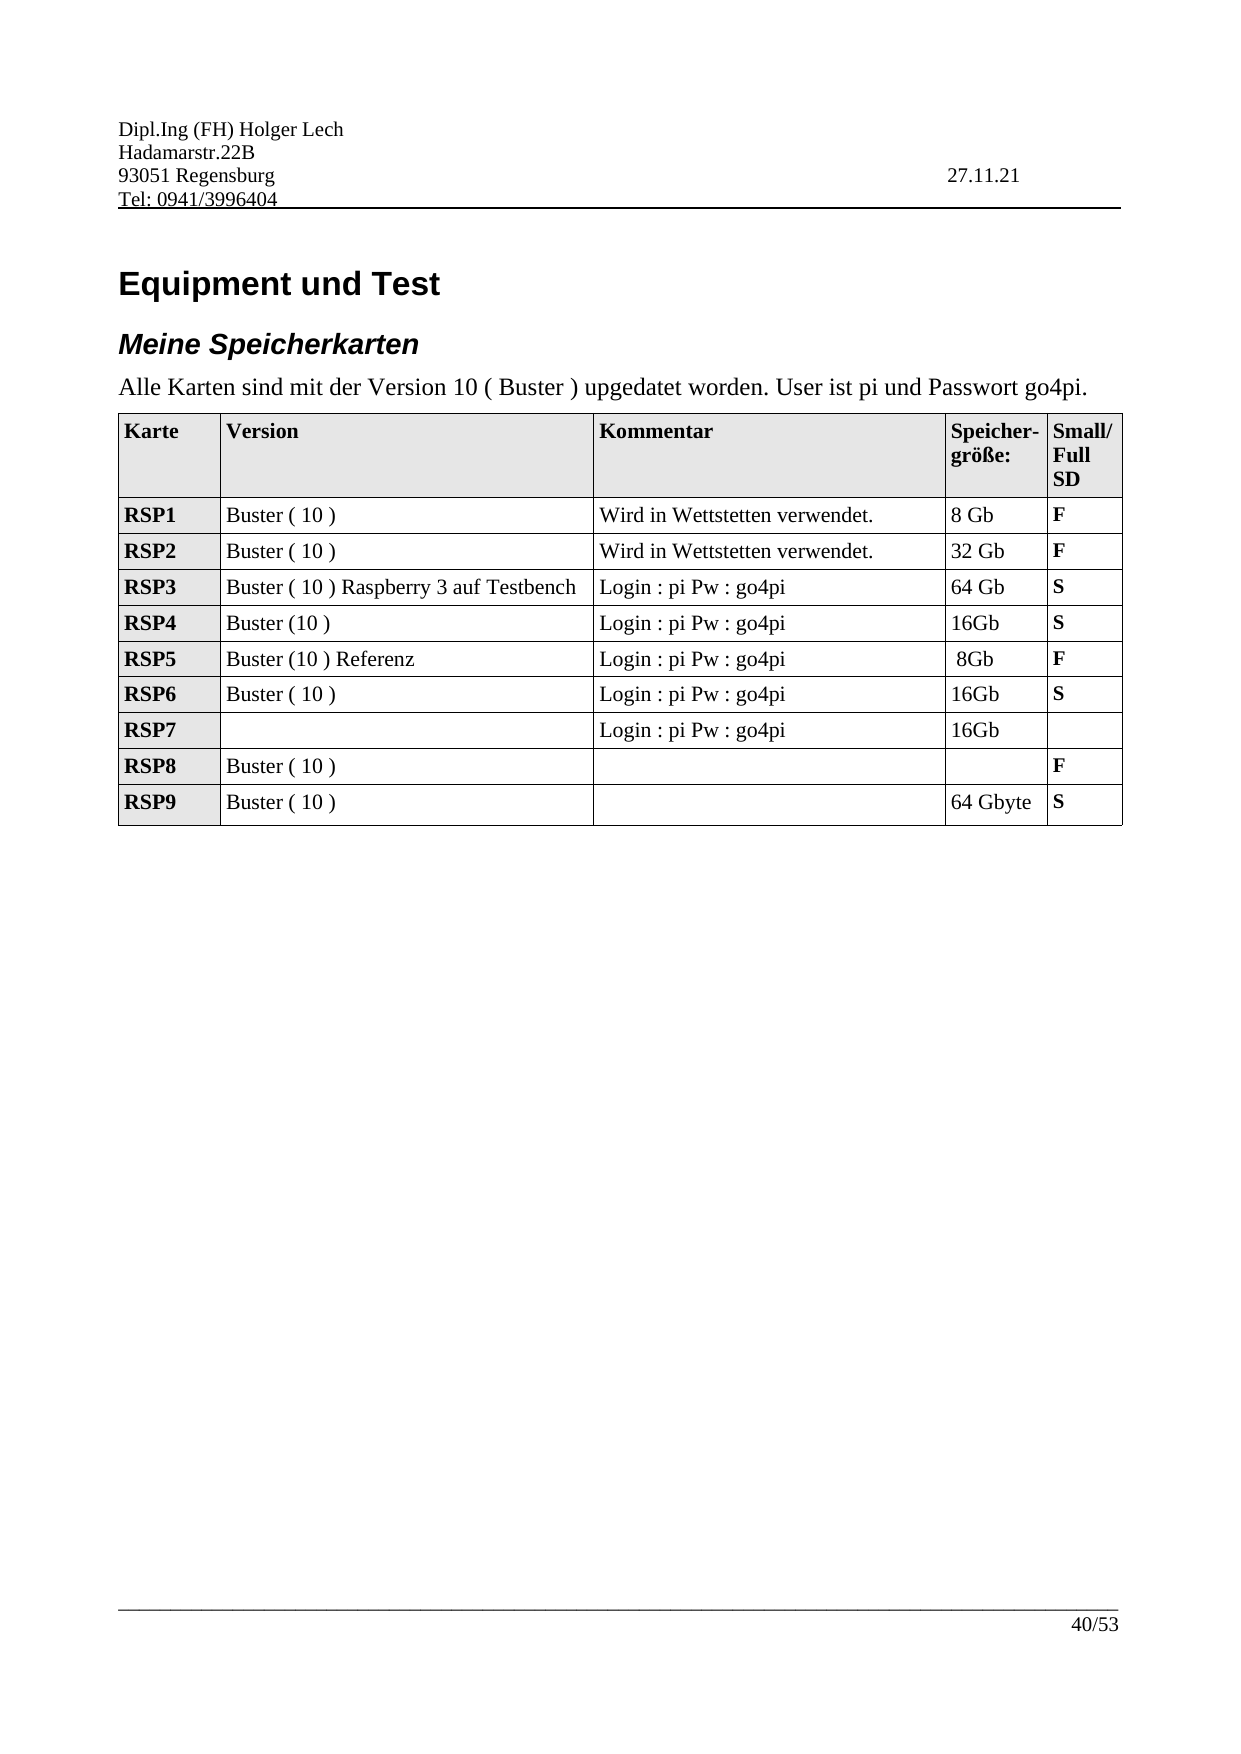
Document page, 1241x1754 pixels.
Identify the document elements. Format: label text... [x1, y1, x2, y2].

table_cell [221, 713, 593, 748]
table_header Small/Full SD [1048, 414, 1122, 497]
table_cell Login : pi Pw : go4pi [594, 606, 945, 641]
table_cell Login : pi Pw : go4pi [594, 642, 945, 676]
table_cell S [1048, 677, 1122, 712]
table_cell S [1048, 785, 1122, 825]
table_header Speicher-größe: [946, 414, 1047, 497]
table_cell S [1048, 570, 1122, 605]
table_header Version [221, 414, 593, 497]
table_cell Buster ( 10 ) [221, 749, 593, 784]
table_cell 64 Gb [946, 570, 1047, 605]
text Alle Karten sind mit der Version 10 ( Buster ) upgedatet worden. User ist pi und Passwort go4pi. [118, 373, 1122, 400]
table_cell F [1048, 642, 1122, 676]
table_cell F [1048, 749, 1122, 784]
table_cell Wird in Wettstetten verwendet. [594, 534, 945, 569]
table_header Kommentar [594, 414, 945, 497]
table_cell Buster ( 10 ) [221, 534, 593, 569]
table_cell 16Gb [946, 677, 1047, 712]
table_cell Buster (10 ) [221, 606, 593, 641]
table_cell F [1048, 534, 1122, 569]
subtitle Meine Speicherkarten [118, 328, 1122, 360]
table_cell RSP3 [119, 570, 220, 605]
table_header Karte [119, 414, 220, 497]
table_cell 8Gb [946, 642, 1047, 676]
table_cell Buster ( 10 ) [221, 498, 593, 533]
table_cell RSP1 [119, 498, 220, 533]
table_cell F [1048, 498, 1122, 533]
table_cell RSP4 [119, 606, 220, 641]
table_cell [946, 749, 1047, 784]
table_cell Wird in Wettstetten verwendet. [594, 498, 945, 533]
table_cell RSP5 [119, 642, 220, 676]
table_cell Buster (10 ) Referenz [221, 642, 593, 676]
table_cell RSP6 [119, 677, 220, 712]
table_cell Buster ( 10 ) [221, 677, 593, 712]
table_cell Login : pi Pw : go4pi [594, 713, 945, 748]
table_cell [594, 785, 945, 825]
table_cell RSP8 [119, 749, 220, 784]
table_cell 64 Gbyte [946, 785, 1047, 825]
table_cell [1048, 713, 1122, 748]
table_cell S [1048, 606, 1122, 641]
table_cell RSP7 [119, 713, 220, 748]
table_cell 16Gb [946, 713, 1047, 748]
table_cell Login : pi Pw : go4pi [594, 570, 945, 605]
table_cell RSP2 [119, 534, 220, 569]
subtitle Equipment und Test [118, 265, 1122, 303]
table_cell [594, 749, 945, 784]
table_cell Buster ( 10 ) Raspberry 3 auf Testbench [221, 570, 593, 605]
table_cell Login : pi Pw : go4pi [594, 677, 945, 712]
table_cell Buster ( 10 ) [221, 785, 593, 825]
table_cell RSP9 [119, 785, 220, 825]
table_cell 8 Gb [946, 498, 1047, 533]
table_cell 32 Gb [946, 534, 1047, 569]
table_cell 16Gb [946, 606, 1047, 641]
